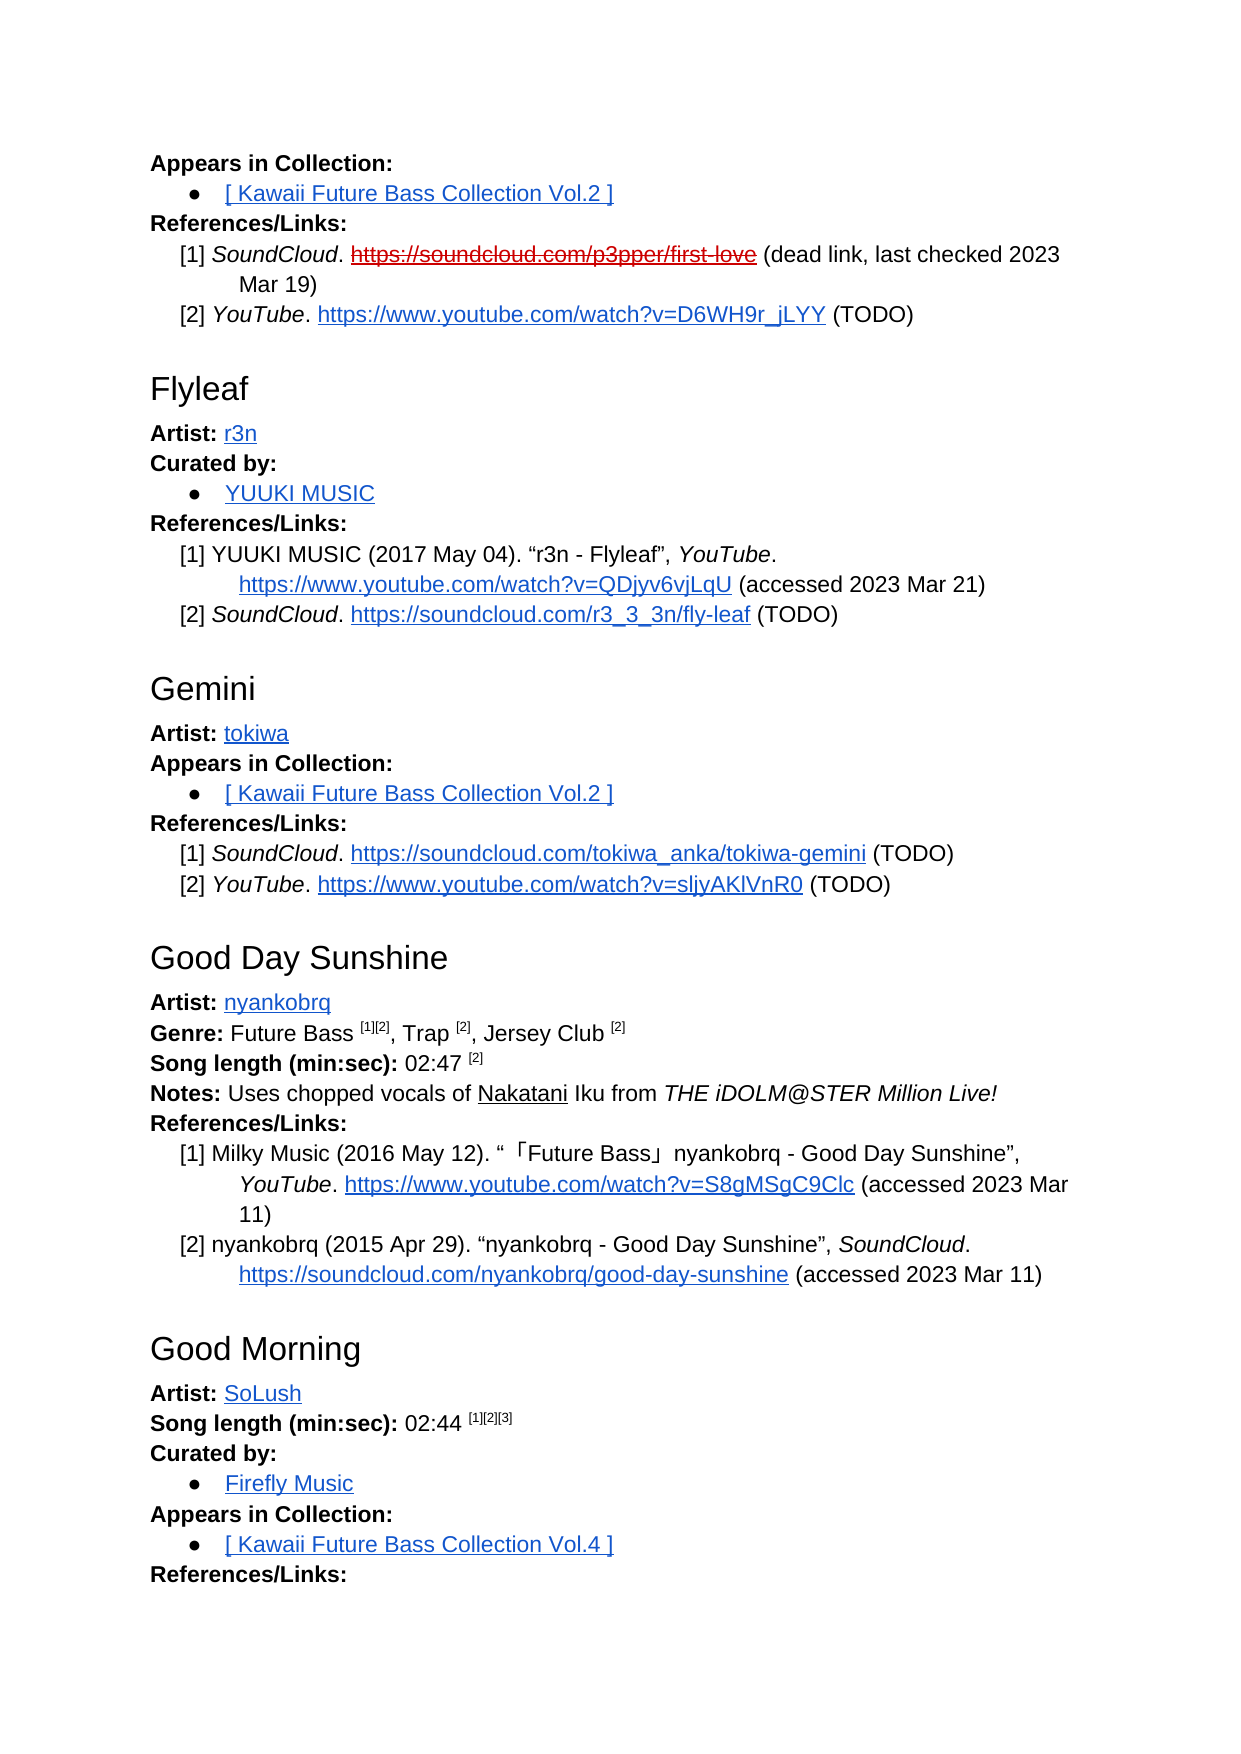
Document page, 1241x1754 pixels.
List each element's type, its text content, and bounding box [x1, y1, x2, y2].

text Artist: nyankobrq [150, 989, 1090, 1016]
text Song length (min:sec): 02:47 [2] [150, 1050, 1090, 1076]
text Appears in Collection: [150, 150, 1090, 176]
subtitle Good Day Sunshine [150, 938, 1090, 977]
text Notes: Uses chopped vocals of Nakatani Iku from THE iDOLM@STER Million Live! [150, 1080, 1090, 1106]
text Appears in Collection: [150, 750, 1090, 776]
text [1] SoundCloud. https://soundcloud.com/tokiwa_anka/tokiwa-gemini (TODO) [179, 840, 1090, 867]
list Firefly Music [187, 1470, 1090, 1497]
list [ Kawaii Future Bass Collection Vol.2 ] [187, 780, 1090, 806]
text References/Links: [150, 1561, 1090, 1587]
text References/Links: [150, 510, 1090, 537]
list [ Kawaii Future Bass Collection Vol.2 ] [187, 180, 1090, 207]
text Appears in Collection: [150, 1501, 1090, 1527]
text [1] SoundCloud. https://soundcloud.com/p3pper/first-love (dead link, last checked 2023 Mar 19) [179, 241, 1090, 297]
list YUUKI MUSIC [187, 480, 1090, 506]
list [ Kawaii Future Bass Collection Vol.4 ] [187, 1531, 1090, 1557]
text Curated by: [150, 450, 1090, 476]
text [2] nyankobrq (2015 Apr 29). “nyankobrq - Good Day Sunshine”, SoundCloud. https://soundcloud.com/nyankobrq/good-day-sunshine (accessed 2023 Mar 11) [179, 1231, 1090, 1287]
text Genre: Future Bass [1][2], Trap [2], Jersey Club [2] [150, 1019, 1090, 1046]
subtitle Good Morning [150, 1329, 1090, 1367]
text References/Links: [150, 1110, 1090, 1136]
text References/Links: [150, 810, 1090, 837]
text [1] YUUKI MUSIC (2017 May 04). “r3n - Flyleaf”, YouTube. https://www.youtube.com/watch?v=QDjyv6vjLqU (accessed 2023 Mar 21) [179, 541, 1090, 597]
subtitle Gemini [150, 669, 1090, 707]
text Curated by: [150, 1440, 1090, 1467]
text Artist: tokiwa [150, 719, 1090, 746]
text [2] YouTube. https://www.youtube.com/watch?v=D6WH9r_jLYY (TODO) [179, 301, 1090, 327]
text [1] Milky Music (2016 May 12). “「Future Bass」nyankobrq - Good Day Sunshine”, YouTube. https://www.youtube.com/watch?v=S8gMSgC9Clc (accessed 2023 Mar 11) [179, 1140, 1090, 1227]
text [2] SoundCloud. https://soundcloud.com/r3_3_3n/fly-leaf (TODO) [179, 601, 1090, 627]
text Artist: SoLush [150, 1380, 1090, 1406]
text References/Links: [150, 210, 1090, 237]
text [2] YouTube. https://www.youtube.com/watch?v=sljyAKlVnR0 (TODO) [179, 871, 1090, 897]
text Song length (min:sec): 02:44 [1][2][3] [150, 1410, 1090, 1436]
subtitle Flyleaf [150, 369, 1090, 407]
text Artist: r3n [150, 420, 1090, 446]
